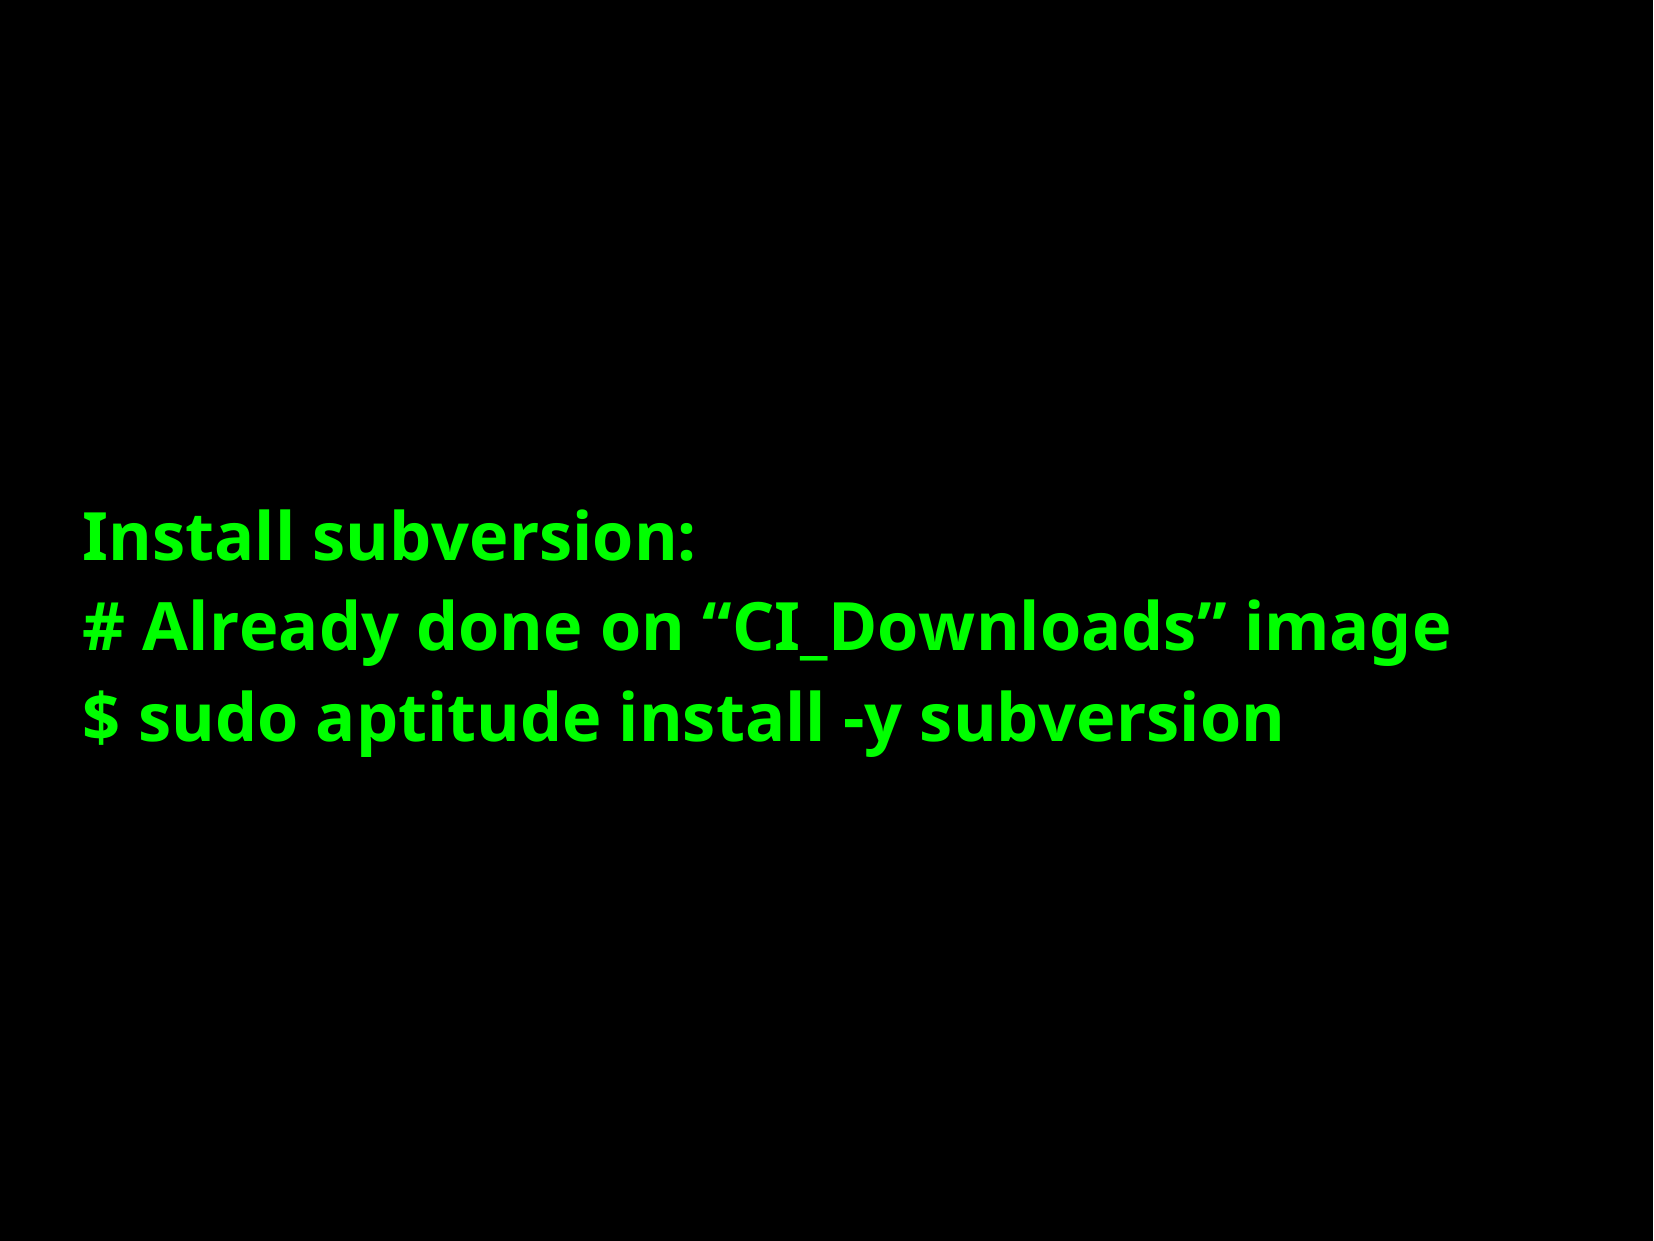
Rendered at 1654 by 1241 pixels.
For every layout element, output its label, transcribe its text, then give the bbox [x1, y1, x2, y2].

title Install subversion: # Already done on “CI_Downloads” image $ sudo aptitude install -y subversion [82, 49, 1571, 1201]
